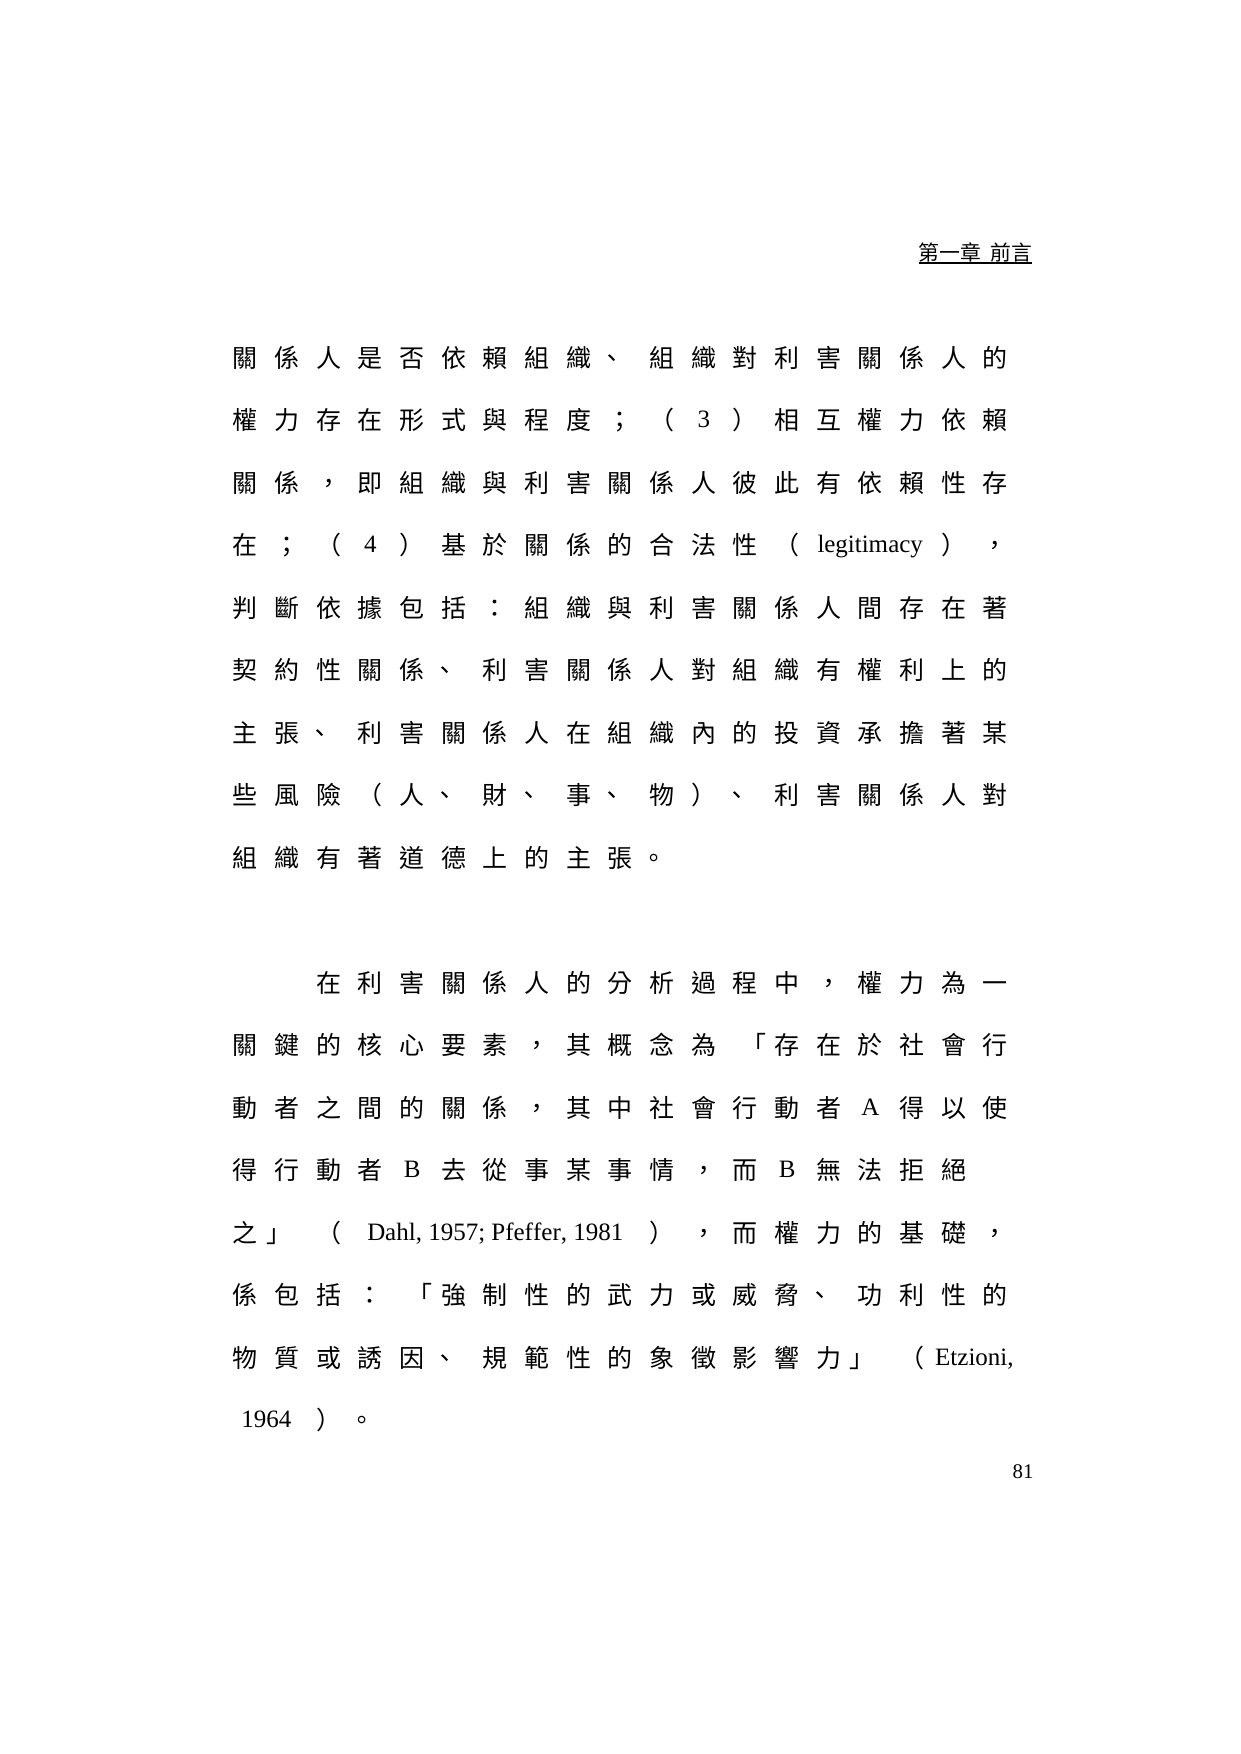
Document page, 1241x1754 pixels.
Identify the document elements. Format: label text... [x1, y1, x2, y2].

text 關係人是否依賴組織、組織對利害關係人的權力存在形式與程度；（3）相互權力依賴關係，即組織與利害關係人彼此有依賴性存在；（4）基於關係的合法性（legitimacy），判斷依據包括：組織與利害關係人間存在著契約性關係、利害關係人對組織有權利上的主張、利害關係人在組織內的投資承擔著某些風險（人、財、事、物）、利害關係人對組織有著道德上的主張。 [224, 314, 1016, 877]
text 在利害關係人的分析過程中，權力為一關鍵的核心要素，其概念為「存在於社會行動者之間的關係，其中社會行動者A得以使得行動者B去從事某事情，而B無法拒絕之」（Dahl, 1957; Pfeffer, 1981），而權力的基礎，係包括：「強制性的武力或威脅、功利性的物質或誘因、規範性的象徵影響力」（Etzioni, 1964）。 [224, 939, 1016, 1439]
